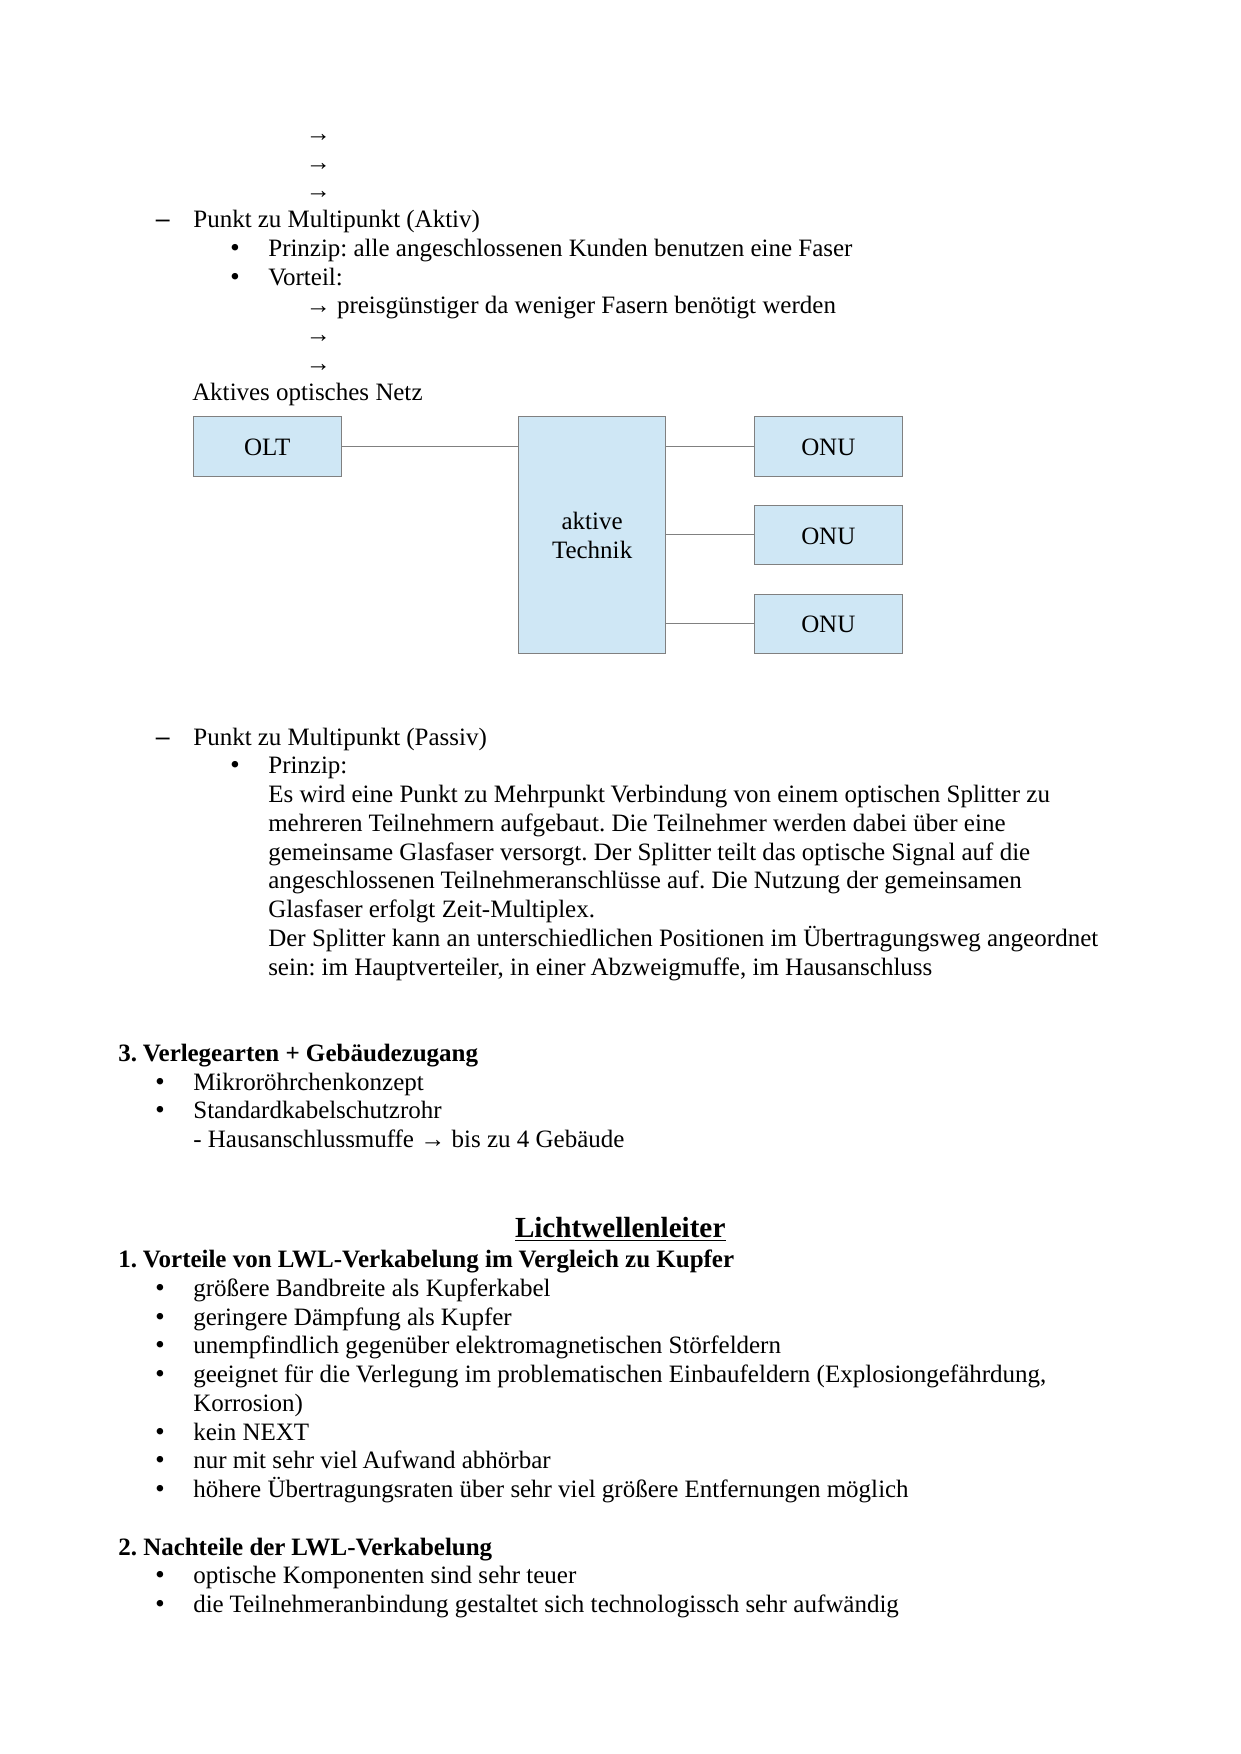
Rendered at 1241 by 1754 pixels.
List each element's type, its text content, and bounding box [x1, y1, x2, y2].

list unempfindlich gegenüber elektromagnetischen Störfeldern [156, 1330, 1122, 1359]
list → [268, 118, 1122, 147]
list Prinzip: alle angeschlossenen Kunden benutzen eine Faser [231, 233, 1122, 262]
list → preisgünstiger da weniger Fasern benötigt werden [268, 291, 1122, 319]
list höhere Übertragungsraten über sehr viel größere Entfernungen möglich [156, 1474, 1122, 1503]
list Punkt zu Multipunkt (Aktiv) [156, 204, 1122, 233]
text 1. Vorteile von LWL-Verkabelung im Vergleich zu Kupfer [118, 1244, 1122, 1273]
list die Teilnehmeranbindung gestaltet sich technologissch sehr aufwändig [156, 1589, 1122, 1618]
list kein NEXT [156, 1417, 1122, 1445]
list Standardkabelschutzrohr [156, 1096, 1122, 1124]
list geeignet für die Verlegung im problematischen Einbaufeldern (Explosiongefährdung, Korrosion) [156, 1359, 1122, 1417]
list - Hausanschlussmuffe → bis zu 4 Gebäude [156, 1124, 1122, 1153]
text 2. Nachteile der LWL-Verkabelung [118, 1532, 1122, 1560]
list Mikroröhrchenkonzept [156, 1067, 1122, 1096]
list Es wird eine Punkt zu Mehrpunkt Verbindung von einem optischen Splitter zu mehreren Teilnehmern aufgebaut. Die Teilnehmer werden dabei über eine gemeinsame Glasfaser versorgt. Der Splitter teilt das optische Signal auf die angeschlossenen Teilnehmeranschlüsse auf. Die Nutzung der gemeinsamen Glasfaser erfolgt Zeit-Multiplex. [231, 779, 1122, 923]
list → [268, 348, 1122, 377]
list Vorteil: [231, 262, 1122, 291]
list nur mit sehr viel Aufwand abhörbar [156, 1445, 1122, 1474]
list → [268, 147, 1122, 176]
text Lichtwellenleiter [118, 1211, 1122, 1244]
text Aktives optisches Netz [118, 377, 1122, 406]
list → [268, 176, 1122, 204]
list optische Komponenten sind sehr teuer [156, 1560, 1122, 1589]
list größere Bandbreite als Kupferkabel [156, 1273, 1122, 1302]
list geringere Dämpfung als Kupfer [156, 1302, 1122, 1330]
text 3. Verlegearten + Gebäudezugang [118, 1038, 1122, 1067]
list Prinzip: [231, 751, 1122, 779]
list Der Splitter kann an unterschiedlichen Positionen im Übertragungsweg angeordnet sein: im Hauptverteiler, in einer Abzweigmuffe, im Hausanschluss [231, 923, 1122, 981]
list → [268, 319, 1122, 348]
list Punkt zu Multipunkt (Passiv) [156, 722, 1122, 751]
